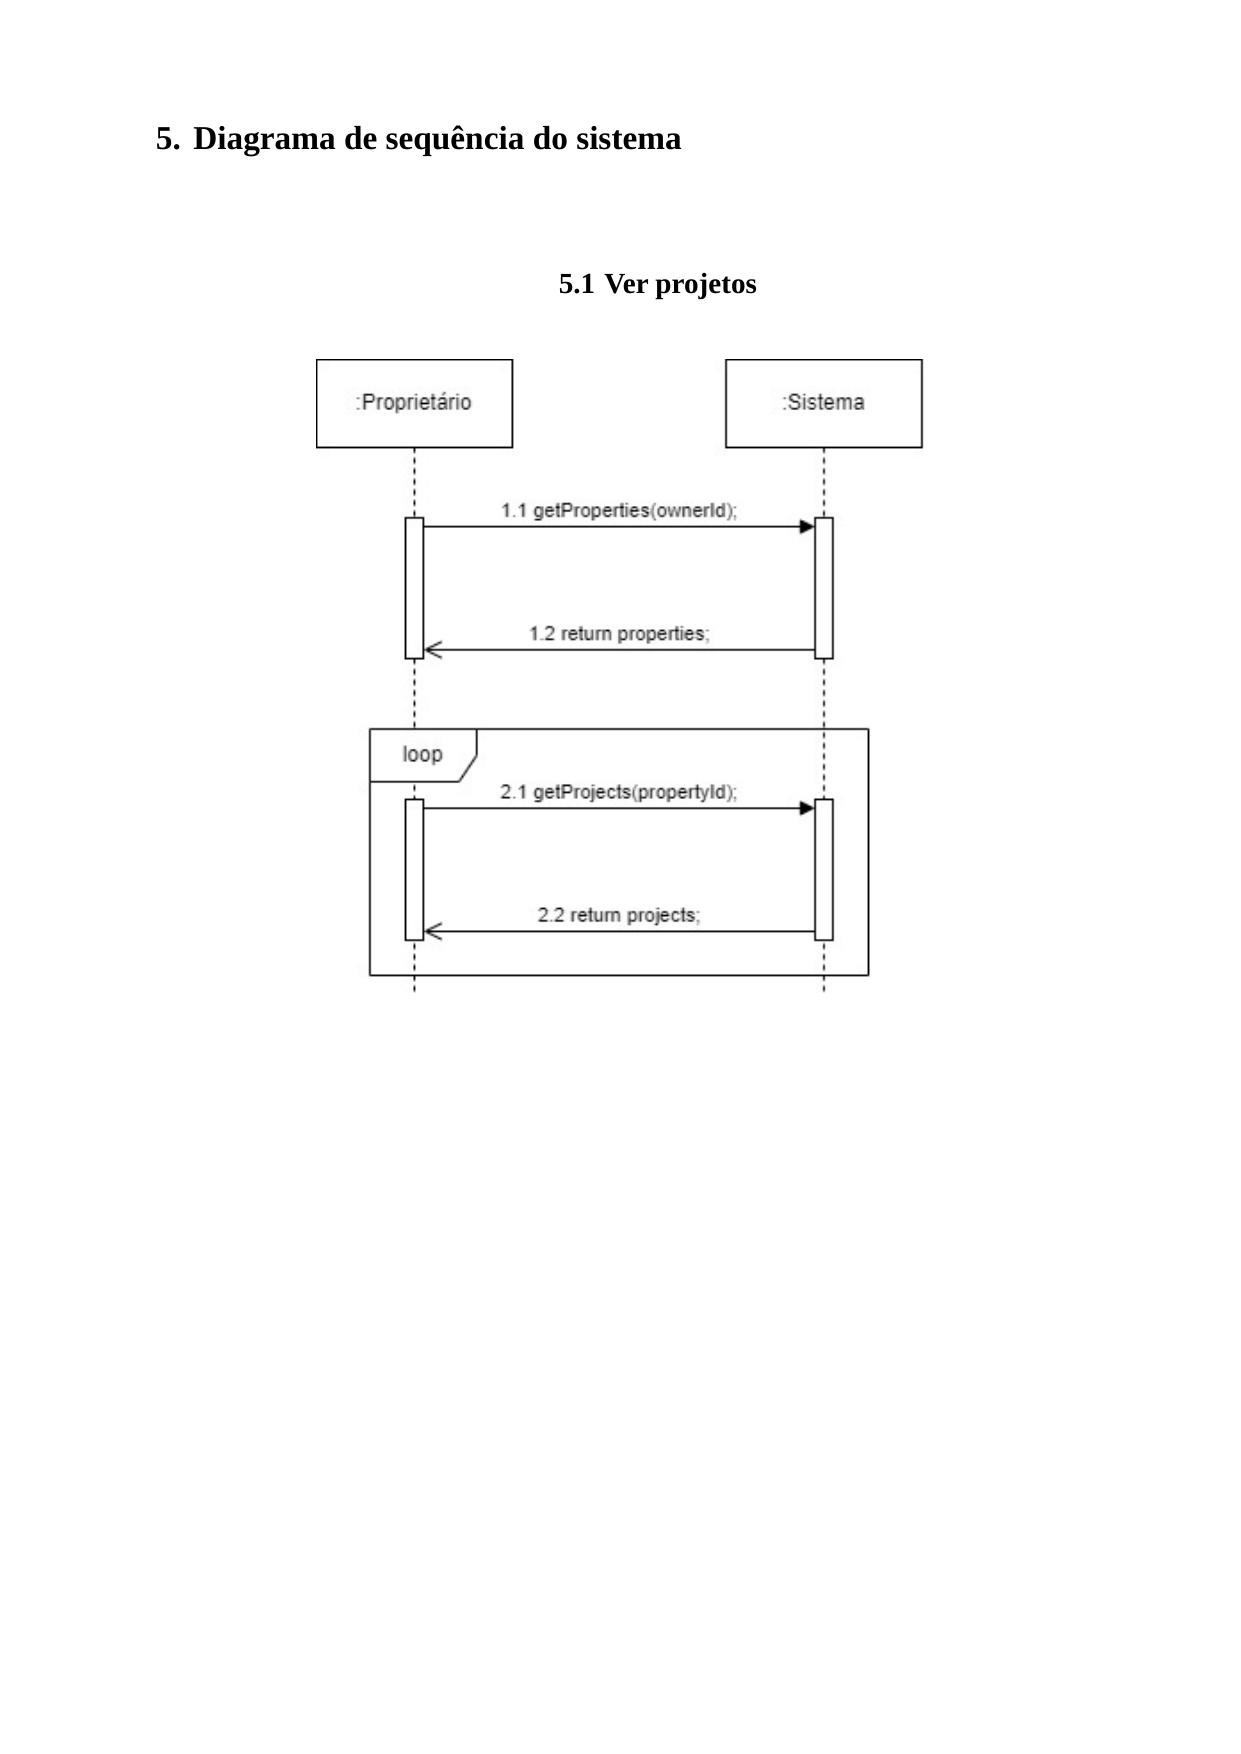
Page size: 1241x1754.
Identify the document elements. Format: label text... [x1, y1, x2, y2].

list Diagrama de sequência do sistema [156, 118, 1122, 156]
list Ver projetos [193, 266, 1122, 299]
